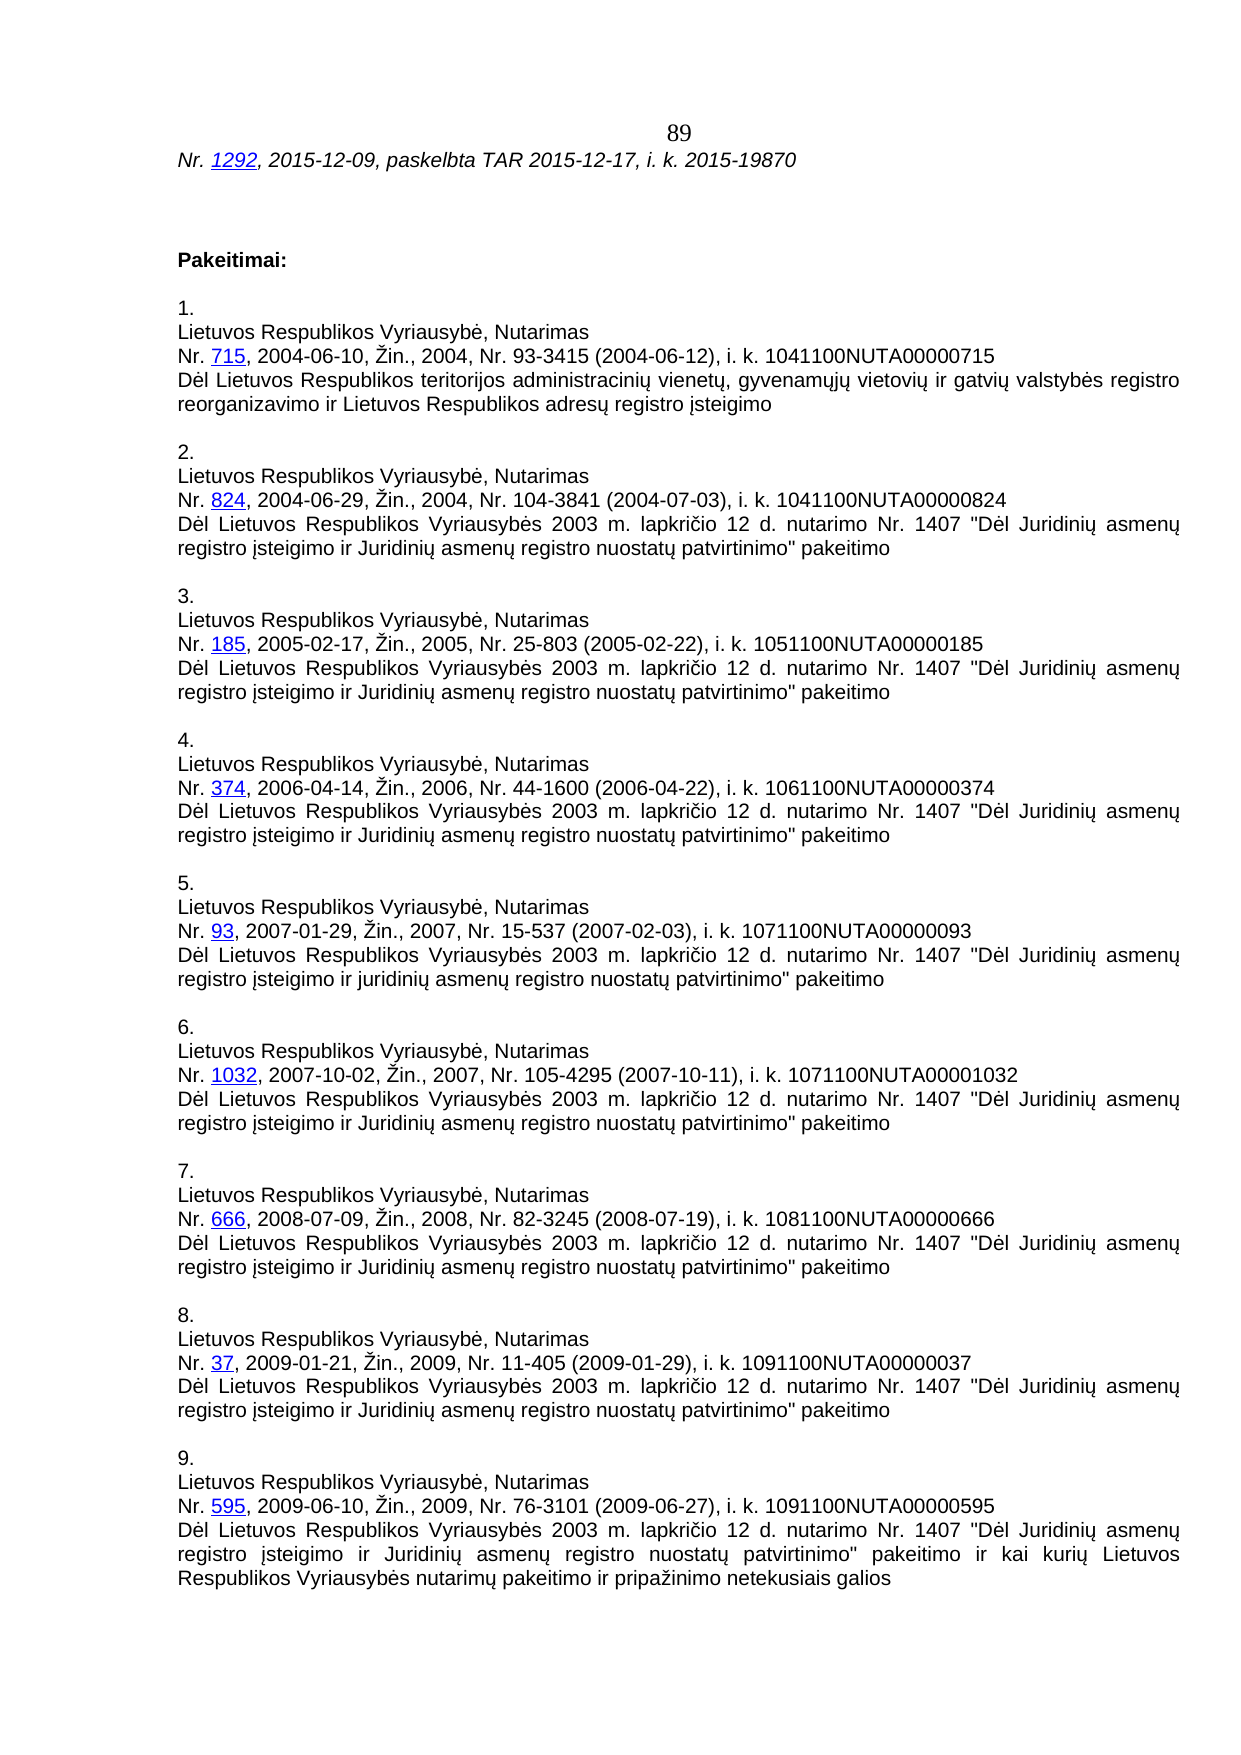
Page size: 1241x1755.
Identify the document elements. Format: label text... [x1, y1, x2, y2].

text 9. [177, 1446, 1181, 1470]
text Nr. 374, 2006-04-14, Žin., 2006, Nr. 44-1600 (2006-04-22), i. k. 1061100NUTA00000374 [177, 775, 1181, 799]
text Nr. 1032, 2007-10-02, Žin., 2007, Nr. 105-4295 (2007-10-11), i. k. 1071100NUTA00001032 [177, 1063, 1181, 1087]
text Lietuvos Respublikos Vyriausybė, Nutarimas [177, 895, 1181, 919]
text 7. [177, 1159, 1181, 1183]
text Lietuvos Respublikos Vyriausybė, Nutarimas [177, 608, 1181, 632]
text Nr. 37, 2009-01-21, Žin., 2009, Nr. 11-405 (2009-01-29), i. k. 1091100NUTA00000037 [177, 1350, 1181, 1374]
text Dėl Lietuvos Respublikos Vyriausybės 2003 m. lapkričio 12 d. nutarimo Nr. 1407 "Dėl Juridinių asmenų registro įsteigimo ir Juridinių asmenų registro nuostatų patvirtinimo" pakeitimo [177, 1087, 1181, 1135]
text 8. [177, 1302, 1181, 1326]
text Nr. 595, 2009-06-10, Žin., 2009, Nr. 76-3101 (2009-06-27), i. k. 1091100NUTA00000595 [177, 1494, 1181, 1518]
text Lietuvos Respublikos Vyriausybė, Nutarimas [177, 320, 1181, 344]
text Lietuvos Respublikos Vyriausybė, Nutarimas [177, 464, 1181, 488]
text Nr. 93, 2007-01-29, Žin., 2007, Nr. 15-537 (2007-02-03), i. k. 1071100NUTA00000093 [177, 919, 1181, 943]
text Lietuvos Respublikos Vyriausybė, Nutarimas [177, 1326, 1181, 1350]
text 4. [177, 727, 1181, 751]
text 6. [177, 1015, 1181, 1039]
text Lietuvos Respublikos Vyriausybė, Nutarimas [177, 751, 1181, 775]
text Nr. 185, 2005-02-17, Žin., 2005, Nr. 25-803 (2005-02-22), i. k. 1051100NUTA00000185 [177, 632, 1181, 656]
text Dėl Lietuvos Respublikos Vyriausybės 2003 m. lapkričio 12 d. nutarimo Nr. 1407 "Dėl Juridinių asmenų registro įsteigimo ir Juridinių asmenų registro nuostatų patvirtinimo" pakeitimo [177, 1231, 1181, 1278]
text Dėl Lietuvos Respublikos Vyriausybės 2003 m. lapkričio 12 d. nutarimo Nr. 1407 "Dėl Juridinių asmenų registro įsteigimo ir Juridinių asmenų registro nuostatų patvirtinimo" pakeitimo [177, 512, 1181, 560]
text Lietuvos Respublikos Vyriausybė, Nutarimas [177, 1183, 1181, 1207]
text Dėl Lietuvos Respublikos Vyriausybės 2003 m. lapkričio 12 d. nutarimo Nr. 1407 "Dėl Juridinių asmenų registro įsteigimo ir Juridinių asmenų registro nuostatų patvirtinimo" pakeitimo [177, 656, 1181, 703]
text Nr. 666, 2008-07-09, Žin., 2008, Nr. 82-3245 (2008-07-19), i. k. 1081100NUTA00000666 [177, 1207, 1181, 1231]
text Dėl Lietuvos Respublikos Vyriausybės 2003 m. lapkričio 12 d. nutarimo Nr. 1407 "Dėl Juridinių asmenų registro įsteigimo ir Juridinių asmenų registro nuostatų patvirtinimo" pakeitimo [177, 799, 1181, 847]
text 2. [177, 440, 1181, 464]
text Lietuvos Respublikos Vyriausybė, Nutarimas [177, 1039, 1181, 1063]
text Pakeitimai: [177, 248, 1181, 272]
text Lietuvos Respublikos Vyriausybė, Nutarimas [177, 1470, 1181, 1494]
text 3. [177, 584, 1181, 608]
text Dėl Lietuvos Respublikos Vyriausybės 2003 m. lapkričio 12 d. nutarimo Nr. 1407 "Dėl Juridinių asmenų registro įsteigimo ir juridinių asmenų registro nuostatų patvirtinimo" pakeitimo [177, 943, 1181, 991]
text 1. [177, 296, 1181, 320]
text Nr. 1292, 2015-12-09, paskelbta TAR 2015-12-17, i. k. 2015-19870 [177, 148, 1181, 172]
text 5. [177, 871, 1181, 895]
text Dėl Lietuvos Respublikos teritorijos administracinių vienetų, gyvenamųjų vietovių ir gatvių valstybės registro reorganizavimo ir Lietuvos Respublikos adresų registro įsteigimo [177, 368, 1181, 416]
text Dėl Lietuvos Respublikos Vyriausybės 2003 m. lapkričio 12 d. nutarimo Nr. 1407 "Dėl Juridinių asmenų registro įsteigimo ir Juridinių asmenų registro nuostatų patvirtinimo" pakeitimo [177, 1374, 1181, 1422]
text Nr. 715, 2004-06-10, Žin., 2004, Nr. 93-3415 (2004-06-12), i. k. 1041100NUTA00000715 [177, 344, 1181, 368]
text Dėl Lietuvos Respublikos Vyriausybės 2003 m. lapkričio 12 d. nutarimo Nr. 1407 "Dėl Juridinių asmenų registro įsteigimo ir Juridinių asmenų registro nuostatų patvirtinimo" pakeitimo ir kai kurių Lietuvos Respublikos Vyriausybės nutarimų pakeitimo ir pripažinimo netekusiais galios [177, 1518, 1181, 1590]
text Nr. 824, 2004-06-29, Žin., 2004, Nr. 104-3841 (2004-07-03), i. k. 1041100NUTA00000824 [177, 488, 1181, 512]
